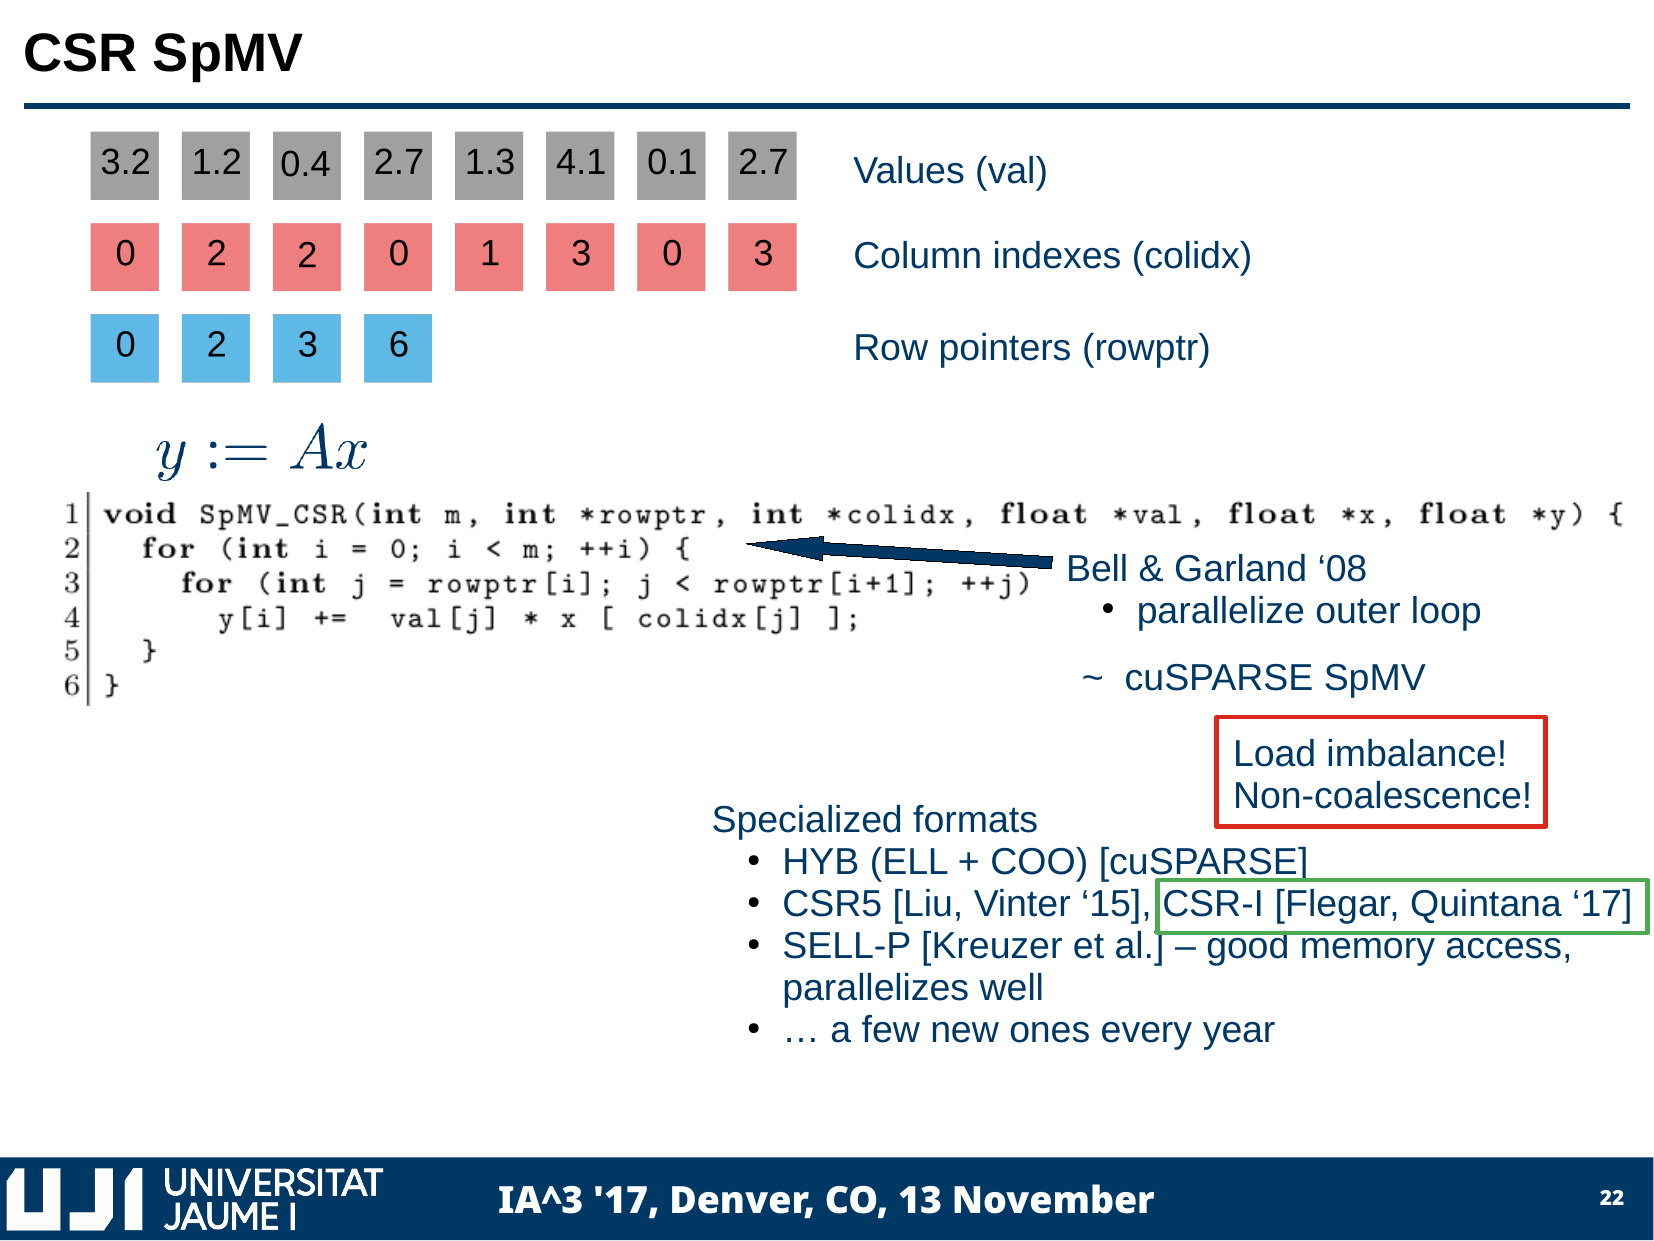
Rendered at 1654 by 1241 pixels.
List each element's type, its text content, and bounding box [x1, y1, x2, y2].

text_box Specialized formats HYB (ELL + COO) [cuSPARSE] CSR5 [Liu, Vinter ‘15], CSR-I [Flegar, Quintana ‘17] SELL-P [Kreuzer et al.] – good memory access, parallelizes well … a few new ones every year [696, 791, 1654, 1063]
text_box Column indexes (colidx) [838, 227, 1268, 284]
picture [0, 1158, 390, 1241]
text_box Row pointers (rowptr) [838, 318, 1226, 376]
text_box [746, 536, 1053, 569]
text_box Load imbalance! Non-coalescence! [1219, 725, 1543, 791]
picture [83, 124, 804, 390]
text_box ~ cuSPARSE SpMV [1067, 648, 1441, 706]
title CSR SpMV [23, 0, 1630, 107]
text_box Specialized formats HYB (ELL + COO) [cuSPARSE] CSR5 [Liu, Vinter ‘15], CSR-I [Flegar, Quintana ‘17] SELL-P [Kreuzer et al.] – good memory access, parallelizes well … a few new ones every year [1219, 791, 1543, 824]
picture [156, 423, 367, 481]
text_box Bell & Garland ‘08 parallelize outer loop [1051, 539, 1497, 639]
picture [56, 492, 1630, 706]
text_box Values (val) [838, 141, 1063, 199]
